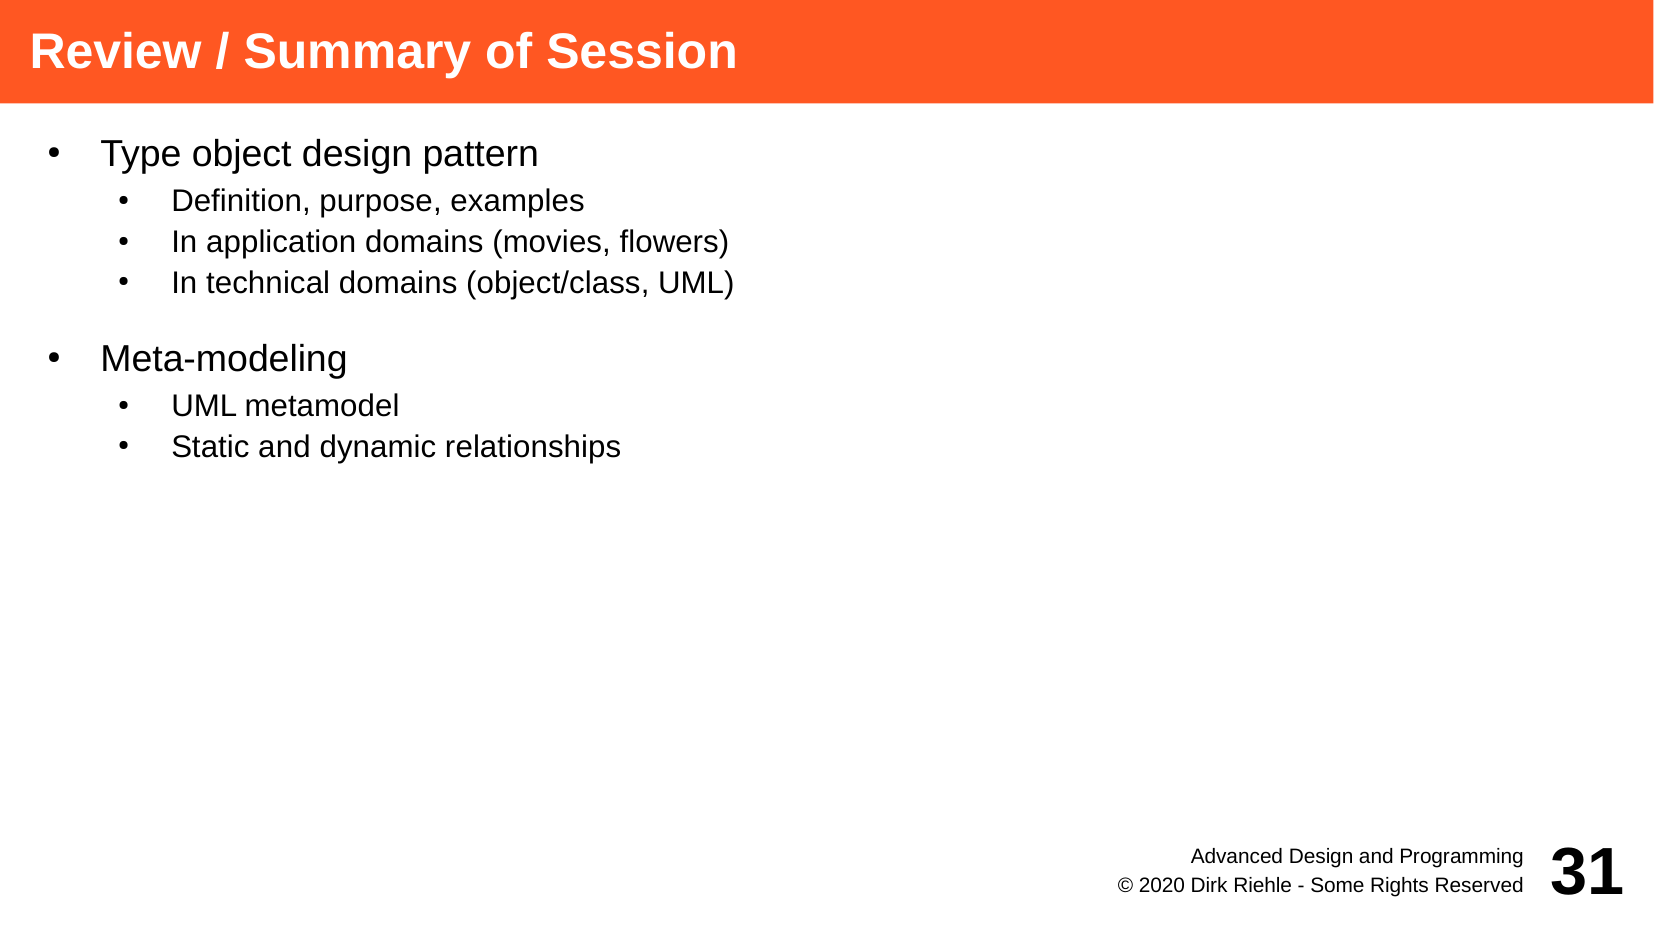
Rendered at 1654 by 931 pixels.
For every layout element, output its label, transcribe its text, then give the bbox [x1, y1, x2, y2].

list Type object design pattern Definition, purpose, examples In application domains (movies, flowers) In technical domains (object/class, UML) Meta-modeling UML metamodel Static and dynamic relationships [29, 132, 1625, 813]
title Review / Summary of Session [0, 0, 1654, 104]
